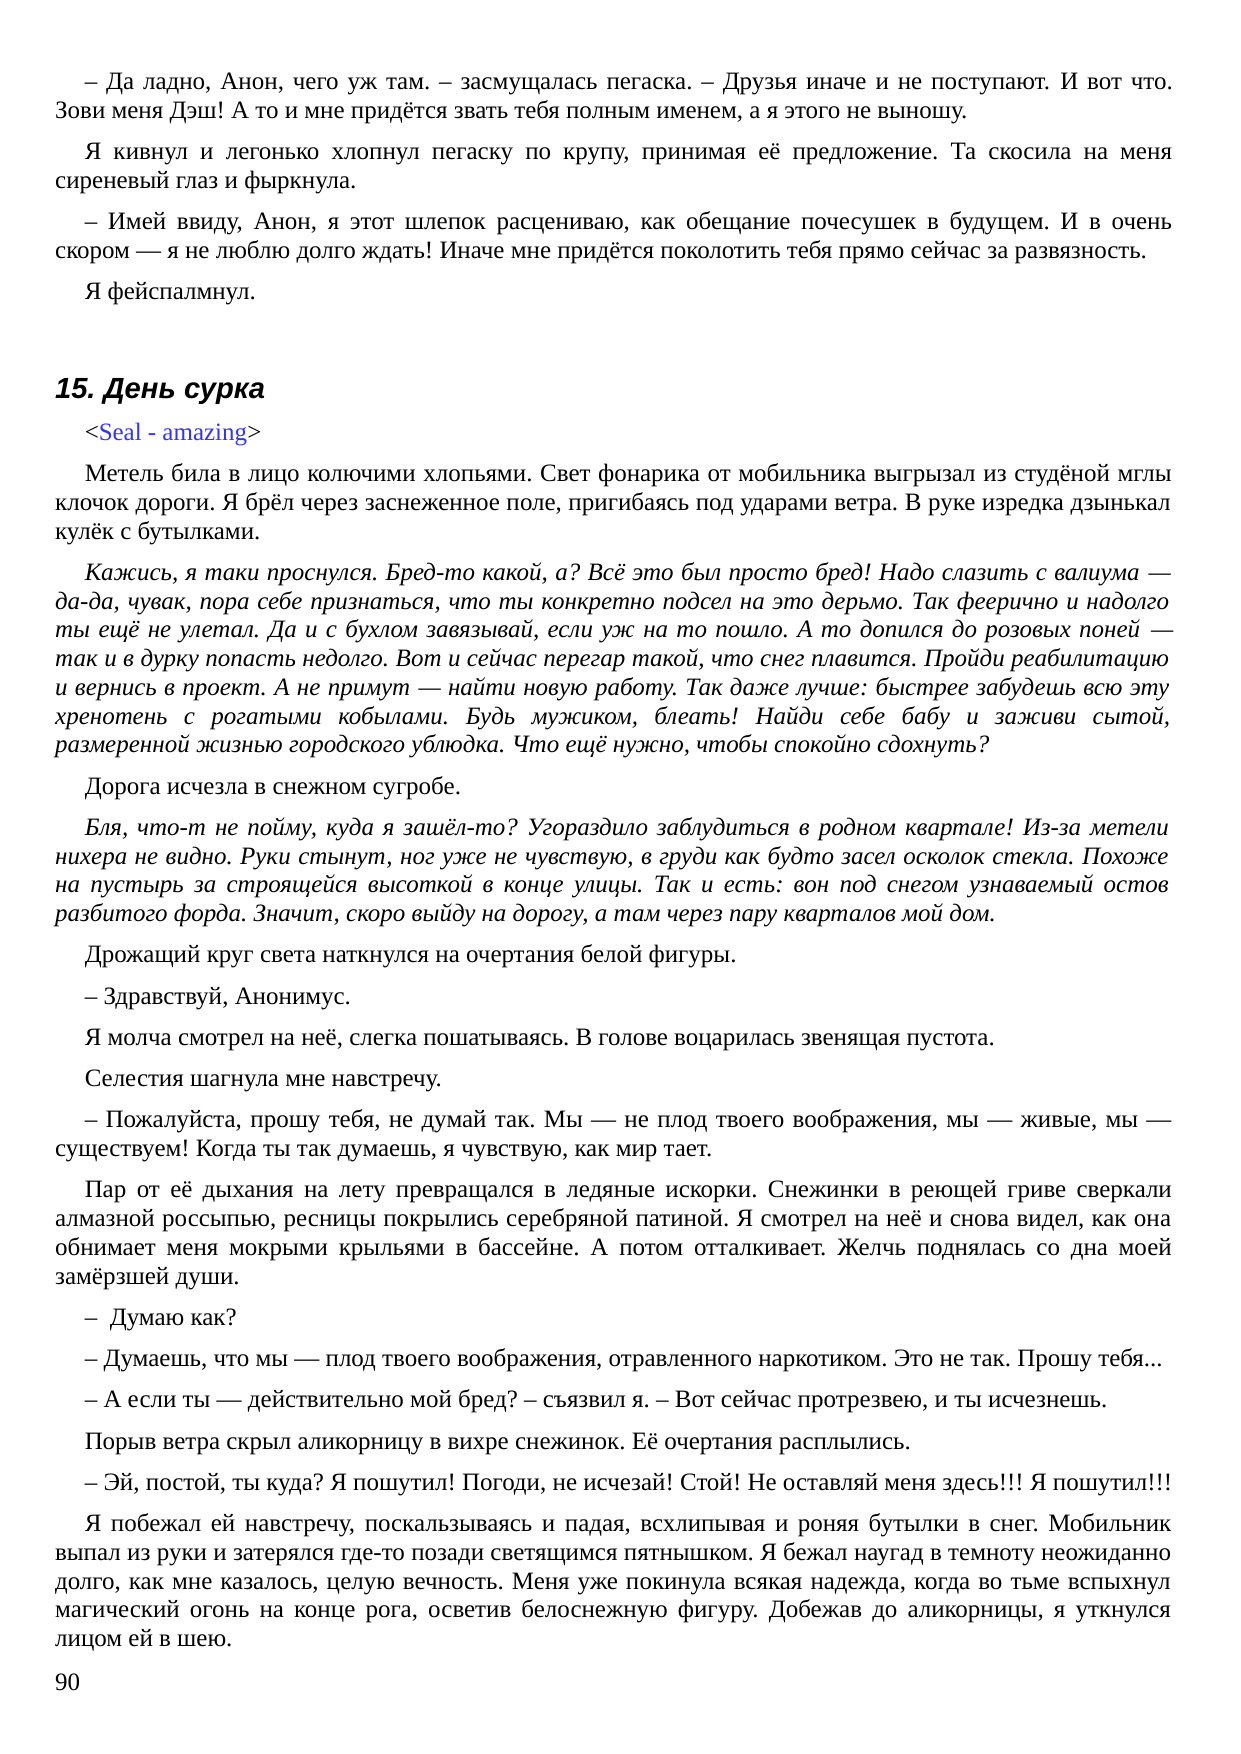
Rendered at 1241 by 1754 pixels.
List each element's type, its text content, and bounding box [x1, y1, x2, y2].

text Я молча смотрел на неё, слегка пошатываясь. В голове воцарилась звенящая пустота. [55, 1022, 1173, 1051]
text Кажись, я таки проснулся. Бред-то какой, а? Всё это был просто бред! Надо слазить с валиума — да-да, чувак, пора себе признаться, что ты конкретно подсел на это дерьмо. Так феерично и надолго ты ещё не улетал. Да и с бухлом завязывай, если уж на то пошло. А то допился до розовых поней — так и в дурку попасть недолго. Вот и сейчас перегар такой, что снег плавится. Пройди реабилитацию и вернись в проект. А не примут — найти новую работу. Так даже лучше: быстрее забудешь всю эту хренотень с рогатыми кобылами. Будь мужиком, блеать! Найди себе бабу и заживи сытой, размеренной жизнью городского ублюдка. Что ещё нужно, чтобы спокойно сдохнуть? [55, 557, 1173, 758]
text – Здравствуй, Анонимус. [55, 981, 1173, 1009]
text Бля, что-т не пойму, куда я зашёл-то? Угораздило заблудиться в родном квартале! Из-за метели нихера не видно. Руки стынут, ног уже не чувствую, в груди как будто засел осколок стекла. Похоже на пустырь за строящейся высоткой в конце улицы. Так и есть: вон под снегом узнаваемый остов разбитого форда. Значит, скоро выйду на дорогу, а там через пару кварталов мой дом. [55, 812, 1173, 927]
text <Seal - amazing> [55, 417, 1173, 446]
text – А если ты — действительно мой бред? – съязвил я. – Вот сейчас протрезвею, и ты исчезнешь. [55, 1384, 1173, 1413]
text Порыв ветра скрыл аликорницу в вихре снежинок. Её очертания расплылись. [55, 1426, 1173, 1454]
text – Эй, постой, ты куда? Я пошутил! Погоди, не исчезай! Стой! Не оставляй меня здесь!!! Я пошутил!!! [55, 1467, 1173, 1496]
text Селестия шагнула мне навстречу. [55, 1063, 1173, 1092]
text Я кивнул и легонько хлопнул пегаску по крупу, принимая её предложение. Та скосила на меня сиреневый глаз и фыркнула. [55, 136, 1173, 193]
text – Да ладно, Анон, чего уж там. – засмущалась пегаска. – Друзья иначе и не поступают. И вот что. Зови меня Дэш! А то и мне придётся звать тебя полным именем, а я этого не выношу. [55, 66, 1173, 123]
text – Думаешь, что мы — плод твоего воображения, отравленного наркотиком. Это не так. Прошу тебя... [55, 1343, 1173, 1372]
text Пар от её дыхания на лету превращался в ледяные искорки. Снежинки в реющей гриве сверкали алмазной россыпью, ресницы покрылись серебряной патиной. Я смотрел на неё и снова видел, как она обнимает меня мокрыми крыльями в бассейне. А потом отталкивает. Желчь поднялась со дна моей замёрзшей души. [55, 1174, 1173, 1289]
subtitle 15. День сурка [55, 371, 1173, 404]
text Дорога исчезла в снежном сугробе. [55, 771, 1173, 799]
text – Имей ввиду, Анон, я этот шлепок расцениваю, как обещание почесушек в будущем. И в очень скором — я не люблю долго ждать! Иначе мне придётся поколотить тебя прямо сейчас за развязность. [55, 206, 1173, 263]
text – Пожалуйста, прошу тебя, не думай так. Мы — не плод твоего воображения, мы — живые, мы — существуем! Когда ты так думаешь, я чувствую, как мир тает. [55, 1104, 1173, 1162]
text – Думаю как? [55, 1302, 1173, 1331]
text Дрожащий круг света наткнулся на очертания белой фигуры. [55, 939, 1173, 968]
text Я побежал ей навстречу, поскальзываясь и падая, всхлипывая и роняя бутылки в снег. Мобильник выпал из руки и затерялся где-то позади светящимся пятнышком. Я бежал наугад в темноту неожиданно долго, как мне казалось, целую вечность. Меня уже покинула всякая надежда, когда во тьме вспыхнул магический огонь на конце рога, осветив белоснежную фигуру. Добежав до аликорницы, я уткнулся лицом ей в шею. [55, 1508, 1173, 1652]
text Метель била в лицо колючими хлопьями. Свет фонарика от мобильника выгрызал из студёной мглы клочок дороги. Я брёл через заснеженное поле, пригибаясь под ударами ветра. В руке изредка дзынькал кулёк с бутылками. [55, 458, 1173, 544]
text Я фейспалмнул. [55, 276, 1173, 305]
